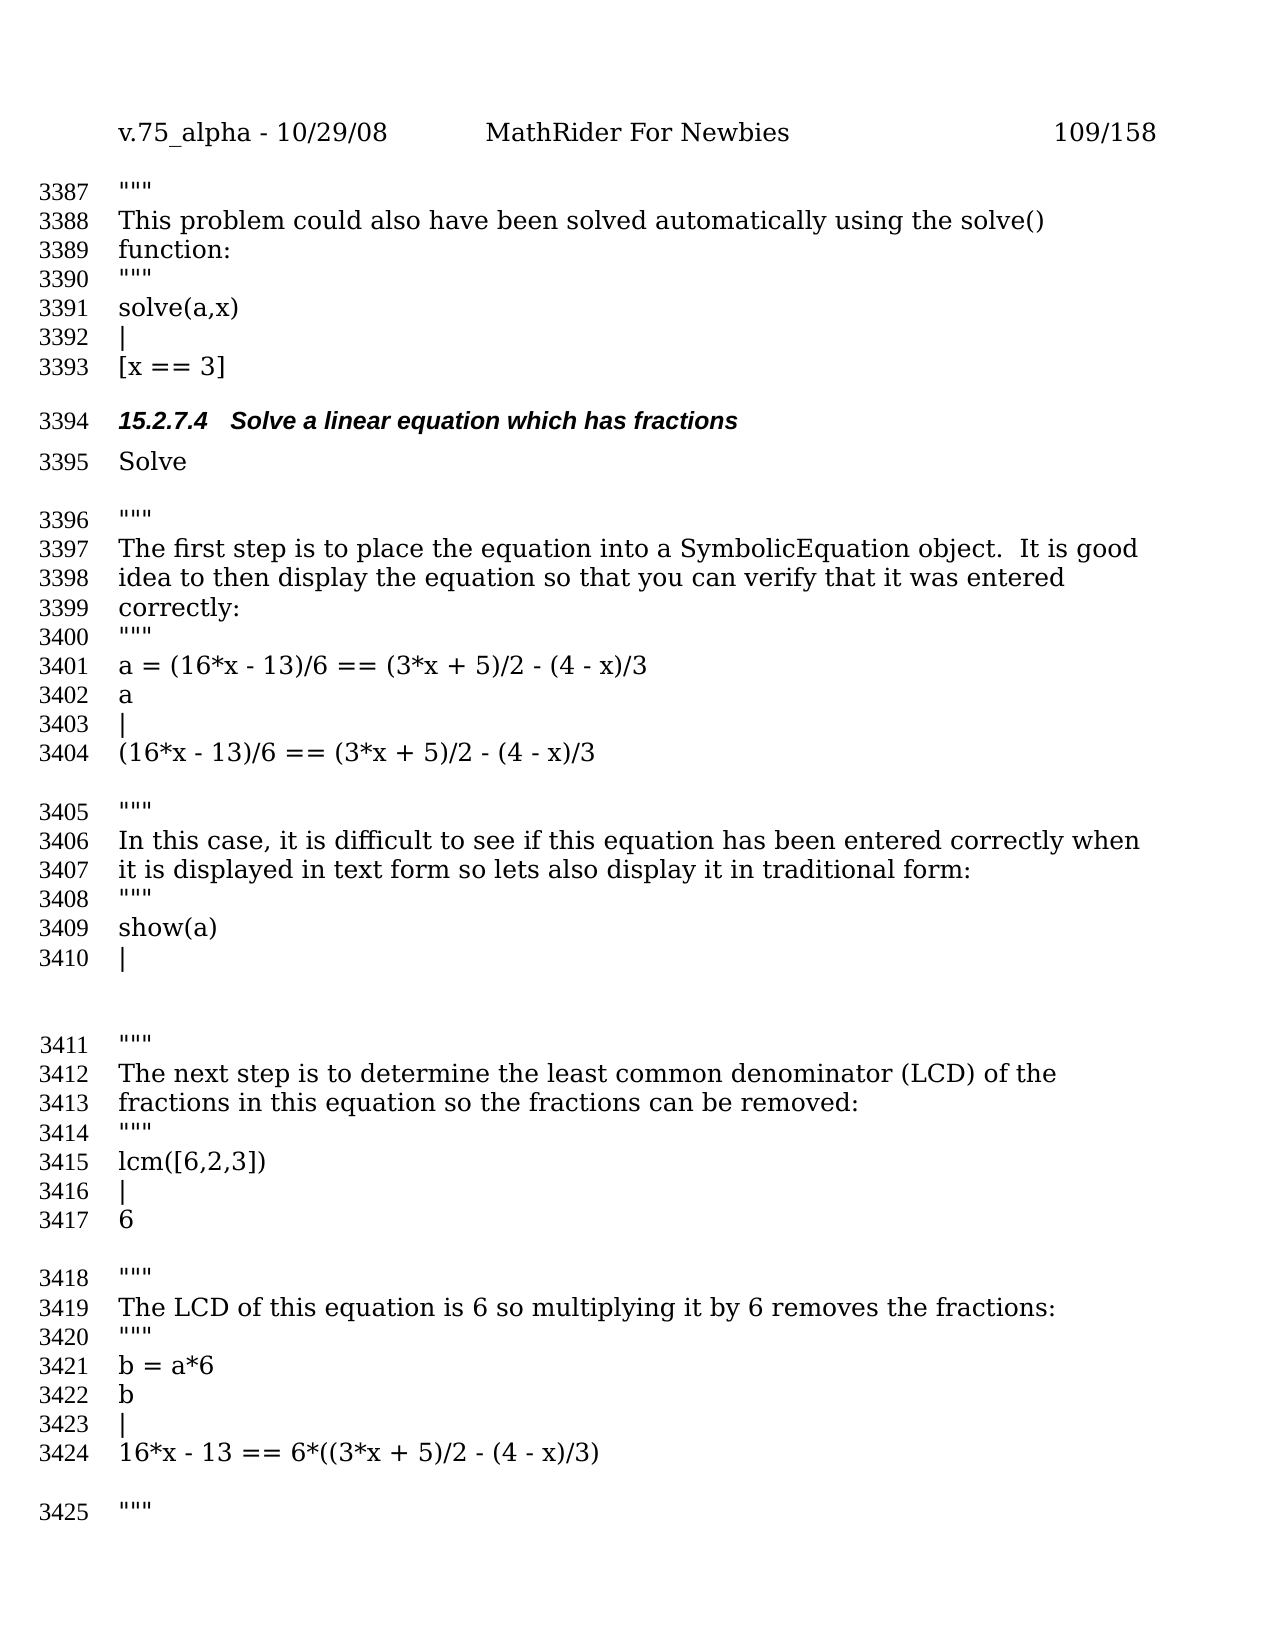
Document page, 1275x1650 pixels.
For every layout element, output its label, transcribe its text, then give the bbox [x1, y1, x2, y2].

text lcm([6,2,3]) [118, 1147, 1157, 1176]
text (16*x - 13)/6 == (3*x + 5)/2 - (4 - x)/3 [118, 739, 1157, 768]
text """ [118, 1118, 1157, 1147]
text The LCD of this equation is 6 so multiplying it by 6 removes the fractions: [118, 1293, 1157, 1322]
text solve(a,x) [118, 293, 1157, 323]
text """ [118, 622, 1157, 651]
text """ [118, 1497, 1157, 1526]
text a = (16*x - 13)/6 == (3*x + 5)/2 - (4 - x)/3 [118, 651, 1157, 680]
text """ [118, 1264, 1157, 1293]
text This problem could also have been solved automatically using the solve() function: [118, 206, 1157, 264]
text In this case, it is difficult to see if this equation has been entered correctly when it is displayed in text form so lets also display it in traditional form: [118, 826, 1157, 884]
text """ [118, 264, 1157, 293]
text | [118, 943, 1157, 972]
text | [118, 1176, 1157, 1205]
text """ [118, 505, 1157, 534]
text b = a*6 [118, 1351, 1157, 1380]
text b [118, 1380, 1157, 1409]
text | [118, 1409, 1157, 1439]
text [x == 3] [118, 352, 1157, 381]
subtitle Solve a linear equation which has fractions [118, 406, 1157, 434]
text show(a) [118, 914, 1157, 943]
text 6 [118, 1205, 1157, 1234]
text 16*x - 13 == 6*((3*x + 5)/2 - (4 - x)/3) [118, 1439, 1157, 1468]
text """ [118, 1322, 1157, 1351]
text """ [118, 1030, 1157, 1059]
text | [118, 323, 1157, 352]
text """ [118, 797, 1157, 826]
text """ [118, 884, 1157, 914]
text a [118, 680, 1157, 709]
text The next step is to determine the least common denominator (LCD) of the fractions in this equation so the fractions can be removed: [118, 1059, 1157, 1118]
text Solve [118, 447, 1157, 476]
text The first step is to place the equation into a SymbolicEquation object. It is good idea to then display the equation so that you can verify that it was entered correctly: [118, 534, 1157, 622]
text """ [118, 177, 1157, 206]
text | [118, 709, 1157, 739]
